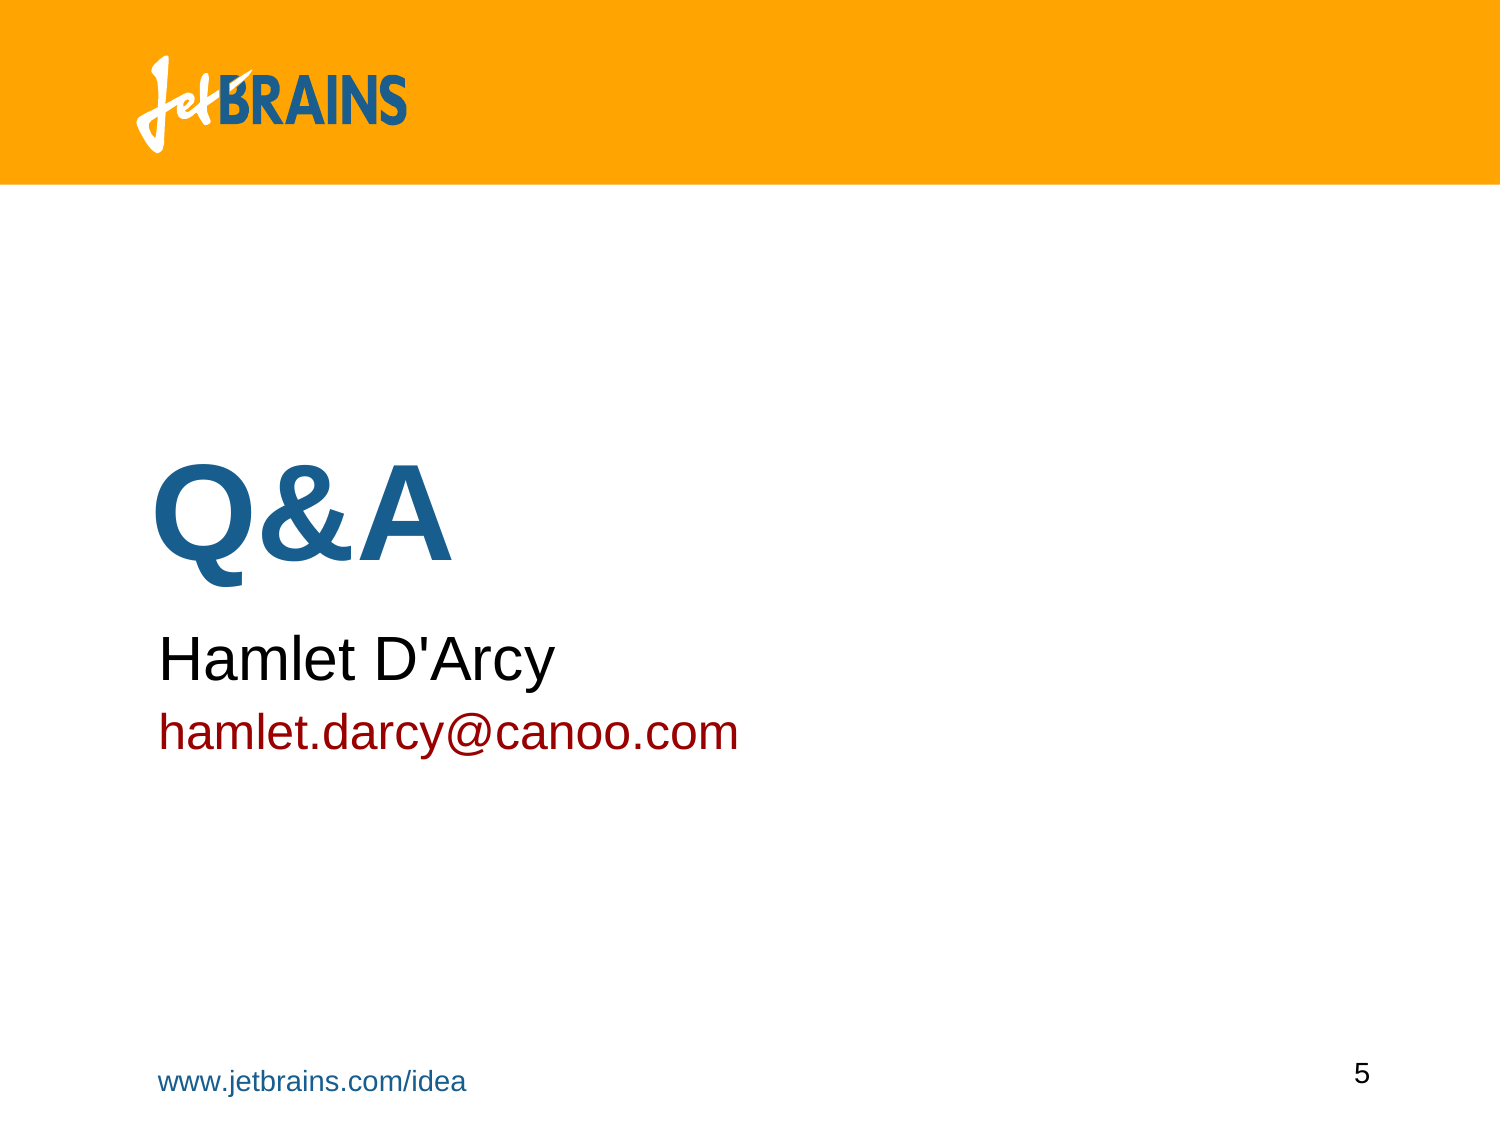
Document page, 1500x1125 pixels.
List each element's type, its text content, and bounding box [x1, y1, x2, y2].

text_box Hamlet D'Arcy hamlet.darcy@canoo.com [158, 626, 1173, 1024]
text_box Q&A [150, 303, 1051, 588]
